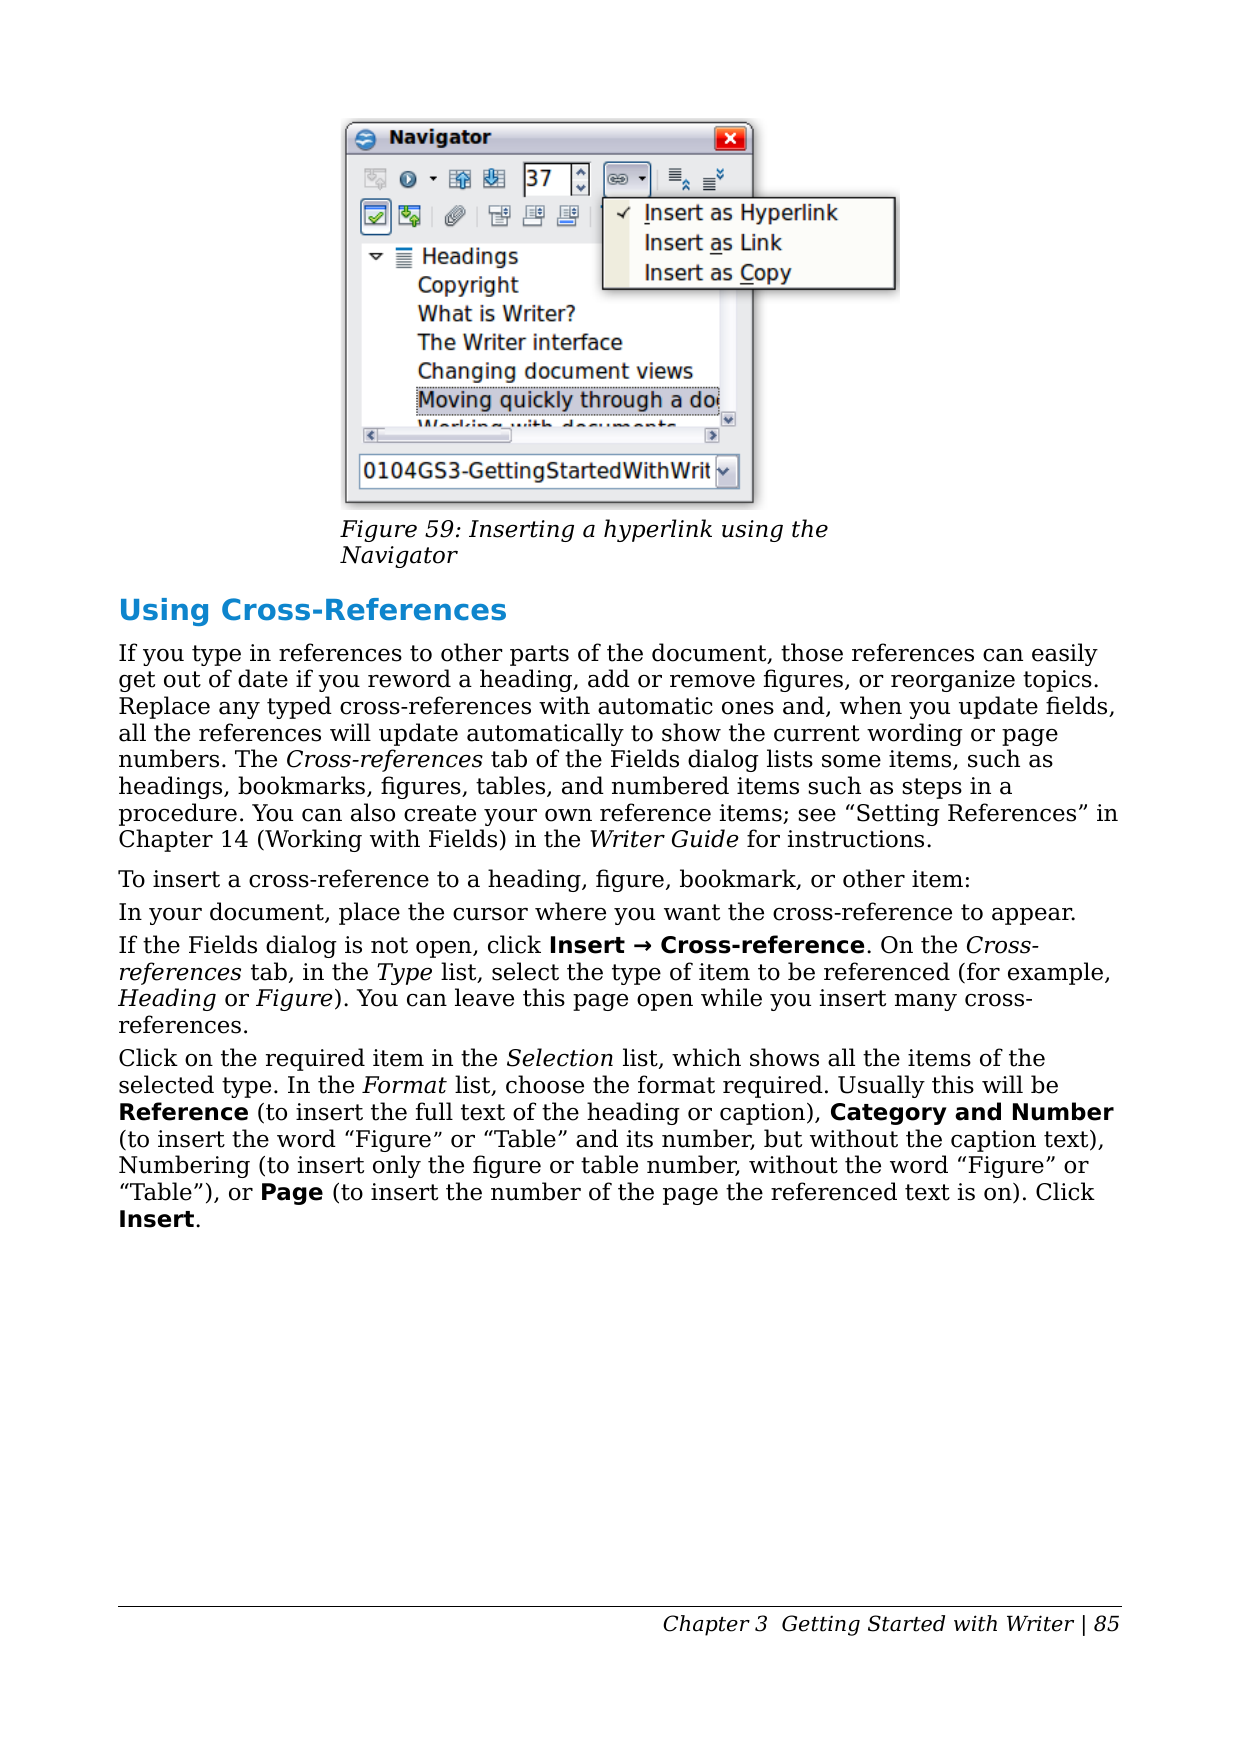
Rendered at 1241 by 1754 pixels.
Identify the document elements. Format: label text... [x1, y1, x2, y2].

text In your document, place the cursor where you want the cross-reference to appear. [118, 899, 1122, 926]
text If you type in references to other parts of the document, those references can easily get out of date if you reword a heading, add or remove figures, or reorganize topics. Replace any typed cross-references with automatic ones and, when you update fields, all the references will update automatically to show the current wording or page numbers. The Cross-references tab of the Fields dialog lists some items, such as headings, bookmarks, figures, tables, and numbered items such as steps in a procedure. You can also create your own reference items; see “Setting References” in Chapter 14 (Working with Fields) in the Writer Guide for instructions. [118, 640, 1122, 853]
text Click on the required item in the Selection list, which shows all the items of the selected type. In the Format list, choose the format required. Usually this will be Reference (to insert the full text of the heading or caption), Category and Number (to insert the word “Figure” or “Table” and its number, but without the caption text), Numbering (to insert only the figure or table number, without the word “Figure” or “Table”), or Page (to insert the number of the page the referenced text is on). Click Insert. [118, 1045, 1122, 1233]
text Figure 59: Inserting a hyperlink using the Navigator [341, 516, 900, 569]
text If the Fields dialog is not open, click Insert → Cross-reference. On the Cross-references tab, in the Type list, select the type of item to be referenced (for example, Heading or Figure). You can leave this page open while you insert many cross-references. [118, 932, 1122, 1039]
list To insert a cross-reference to a heading, figure, bookmark, or other item: [118, 866, 1122, 892]
subtitle Using Cross-References [118, 593, 1122, 627]
picture [340, 118, 900, 510]
